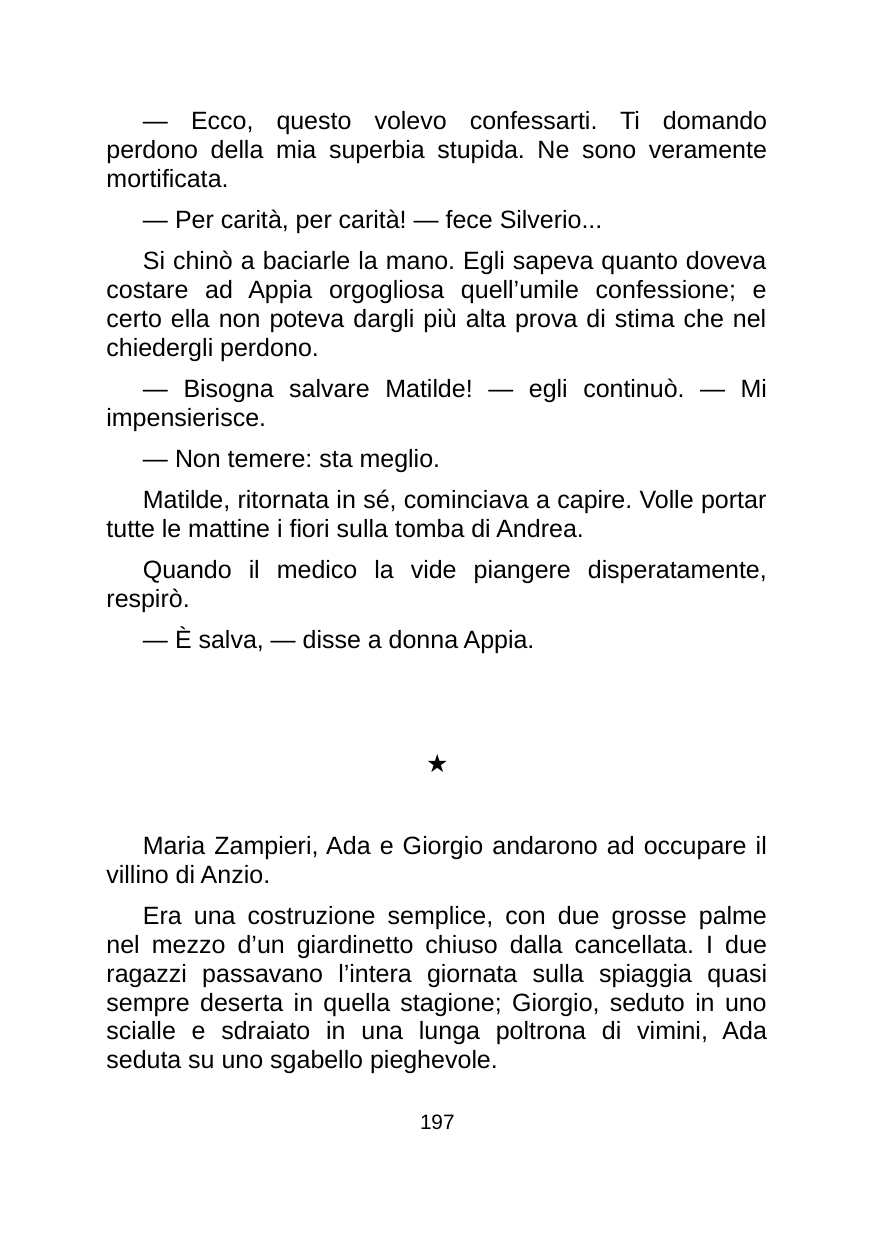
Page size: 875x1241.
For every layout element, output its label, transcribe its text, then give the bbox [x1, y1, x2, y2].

text ★ [106, 749, 768, 777]
text Matilde, ritornata in sé, cominciava a capire. Volle portar tutte le mattine i fiori sulla tomba di Andrea. [106, 485, 768, 542]
text — Per carità, per carità! — fece Silverio... [106, 205, 768, 234]
text — Ecco, questo volevo confessarti. Ti domando perdono della mia superbia stupida. Ne sono veramente mortificata. [106, 106, 768, 192]
text Quando il medico la vide piangere disperatamente, respirò. [106, 555, 768, 612]
text Era una costruzione semplice, con due grosse palme nel mezzo d’un giardinetto chiuso dalla cancellata. I due ragazzi passavano l’intera giornata sulla spiaggia quasi sempre deserta in quella stagione; Giorgio, seduto in uno scialle e sdraiato in una lunga poltrona di vimini, Ada seduta su uno sgabello pieghevole. [106, 901, 768, 1074]
text — È salva, — disse a donna Appia. [106, 625, 768, 654]
text — Non temere: sta meglio. [106, 444, 768, 472]
text — Bisogna salvare Matilde! — egli continuò. — Mi impensierisce. [106, 374, 768, 431]
text Maria Zampieri, Ada e Giorgio andarono ad occupare il villino di Anzio. [106, 831, 768, 889]
text Si chinò a baciarle la mano. Egli sapeva quanto doveva costare ad Appia orgogliosa quell’umile confessione; e certo ella non poteva dargli più alta prova di stima che nel chiedergli perdono. [106, 246, 768, 361]
